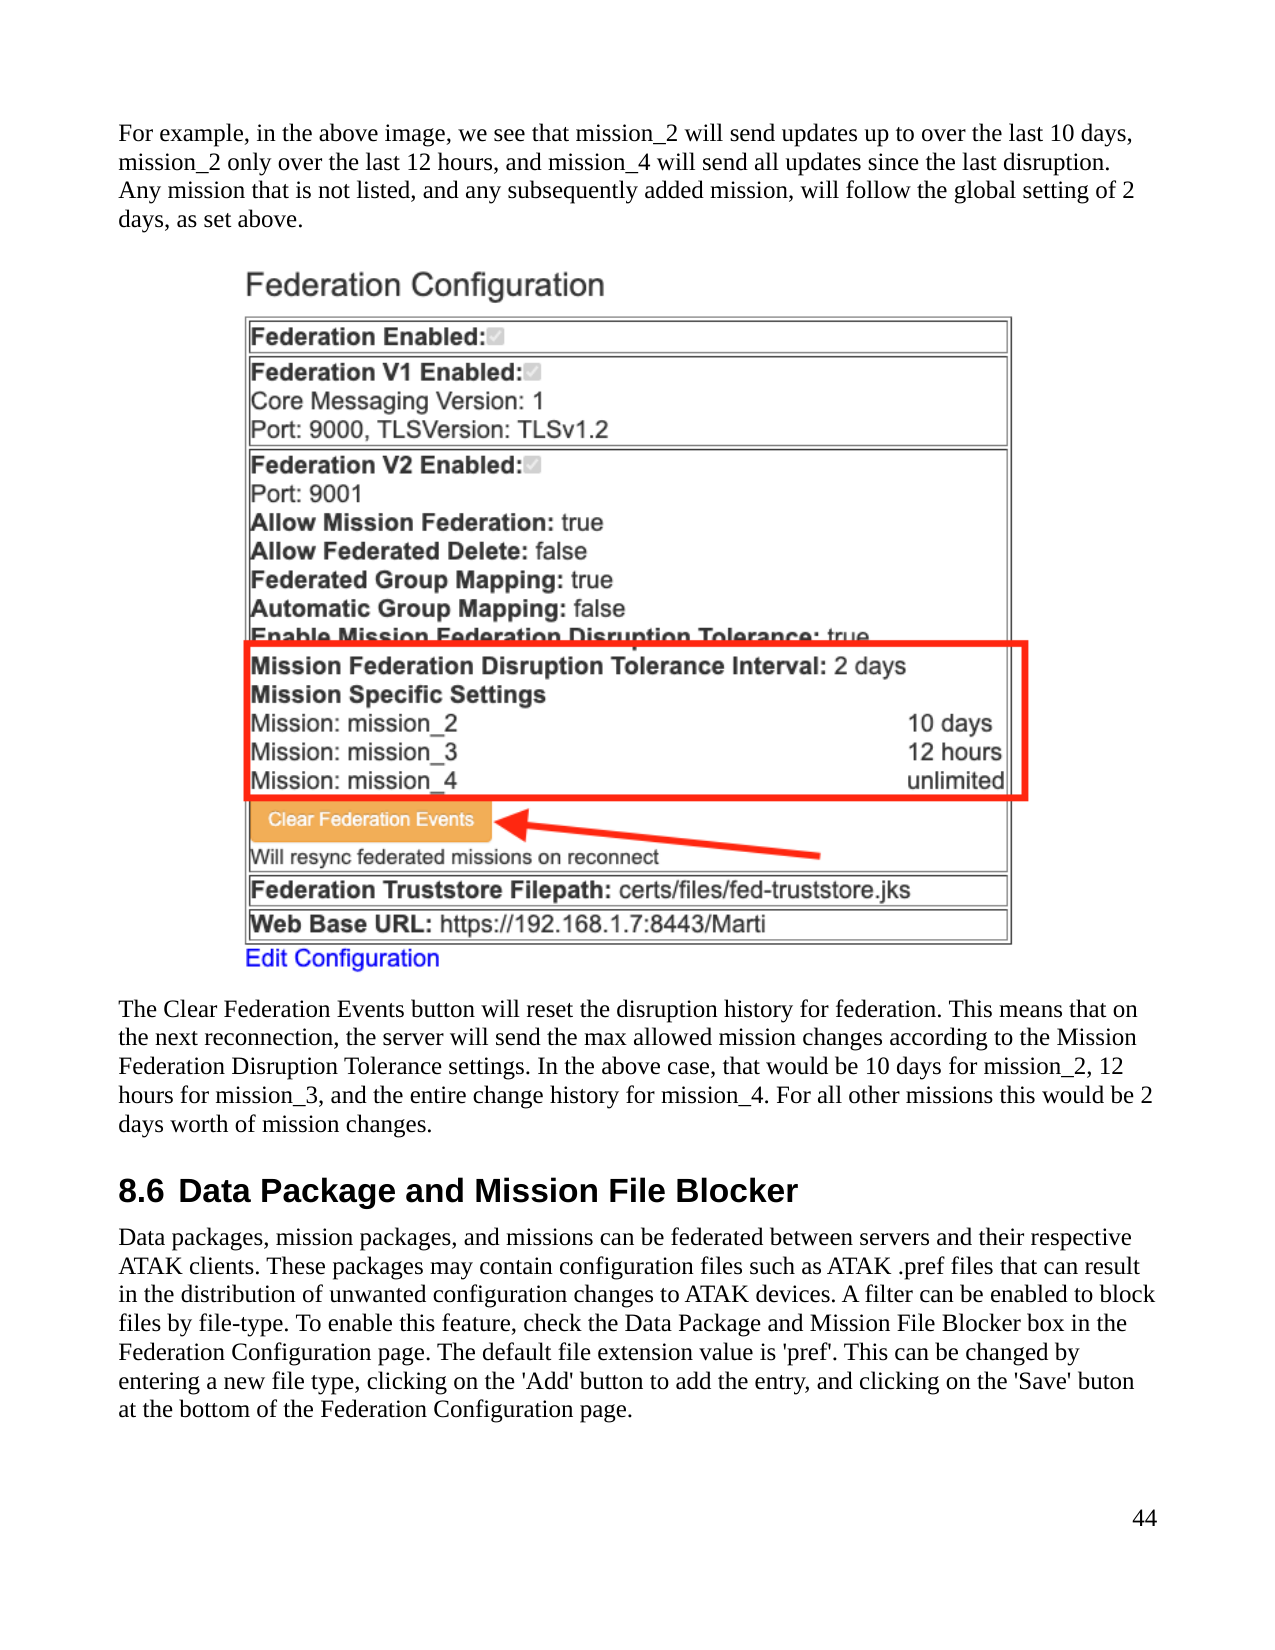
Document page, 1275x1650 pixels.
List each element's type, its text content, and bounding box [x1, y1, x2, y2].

picture [241, 262, 1034, 994]
text Data packages, mission packages, and missions can be federated between servers and their respective ATAK clients. These packages may contain configuration files such as ATAK .pref files that can result in the distribution of unwanted configuration changes to ATAK devices. A filter can be enabled to block files by file-type. To enable this feature, check the Data Package and Mission File Blocker box in the Federation Configuration page. The default file extension value is 'pref'. This can be changed by entering a new file type, clicking on the 'Add' button to add the entry, and clicking on the 'Save' buton at the bottom of the Federation Configuration page. [118, 1222, 1157, 1423]
subtitle Data Package and Mission File Blocker [118, 1171, 1157, 1209]
text For example, in the above image, we see that mission_2 will send updates up to over the last 10 days, mission_2 only over the last 12 hours, and mission_4 will send all updates since the last disruption. Any mission that is not listed, and any subsequently added mission, will follow the global setting of 2 days, as set above. [118, 118, 1157, 233]
text The Clear Federation Events button will reset the disruption history for federation. This means that on the next reconnection, the server will send the max allowed mission changes according to the Mission Federation Disruption Tolerance settings. In the above case, that would be 10 days for mission_2, 12 hours for mission_3, and the entire change history for mission_4. For all other missions this would be 2 days worth of mission changes. [118, 246, 1157, 1137]
